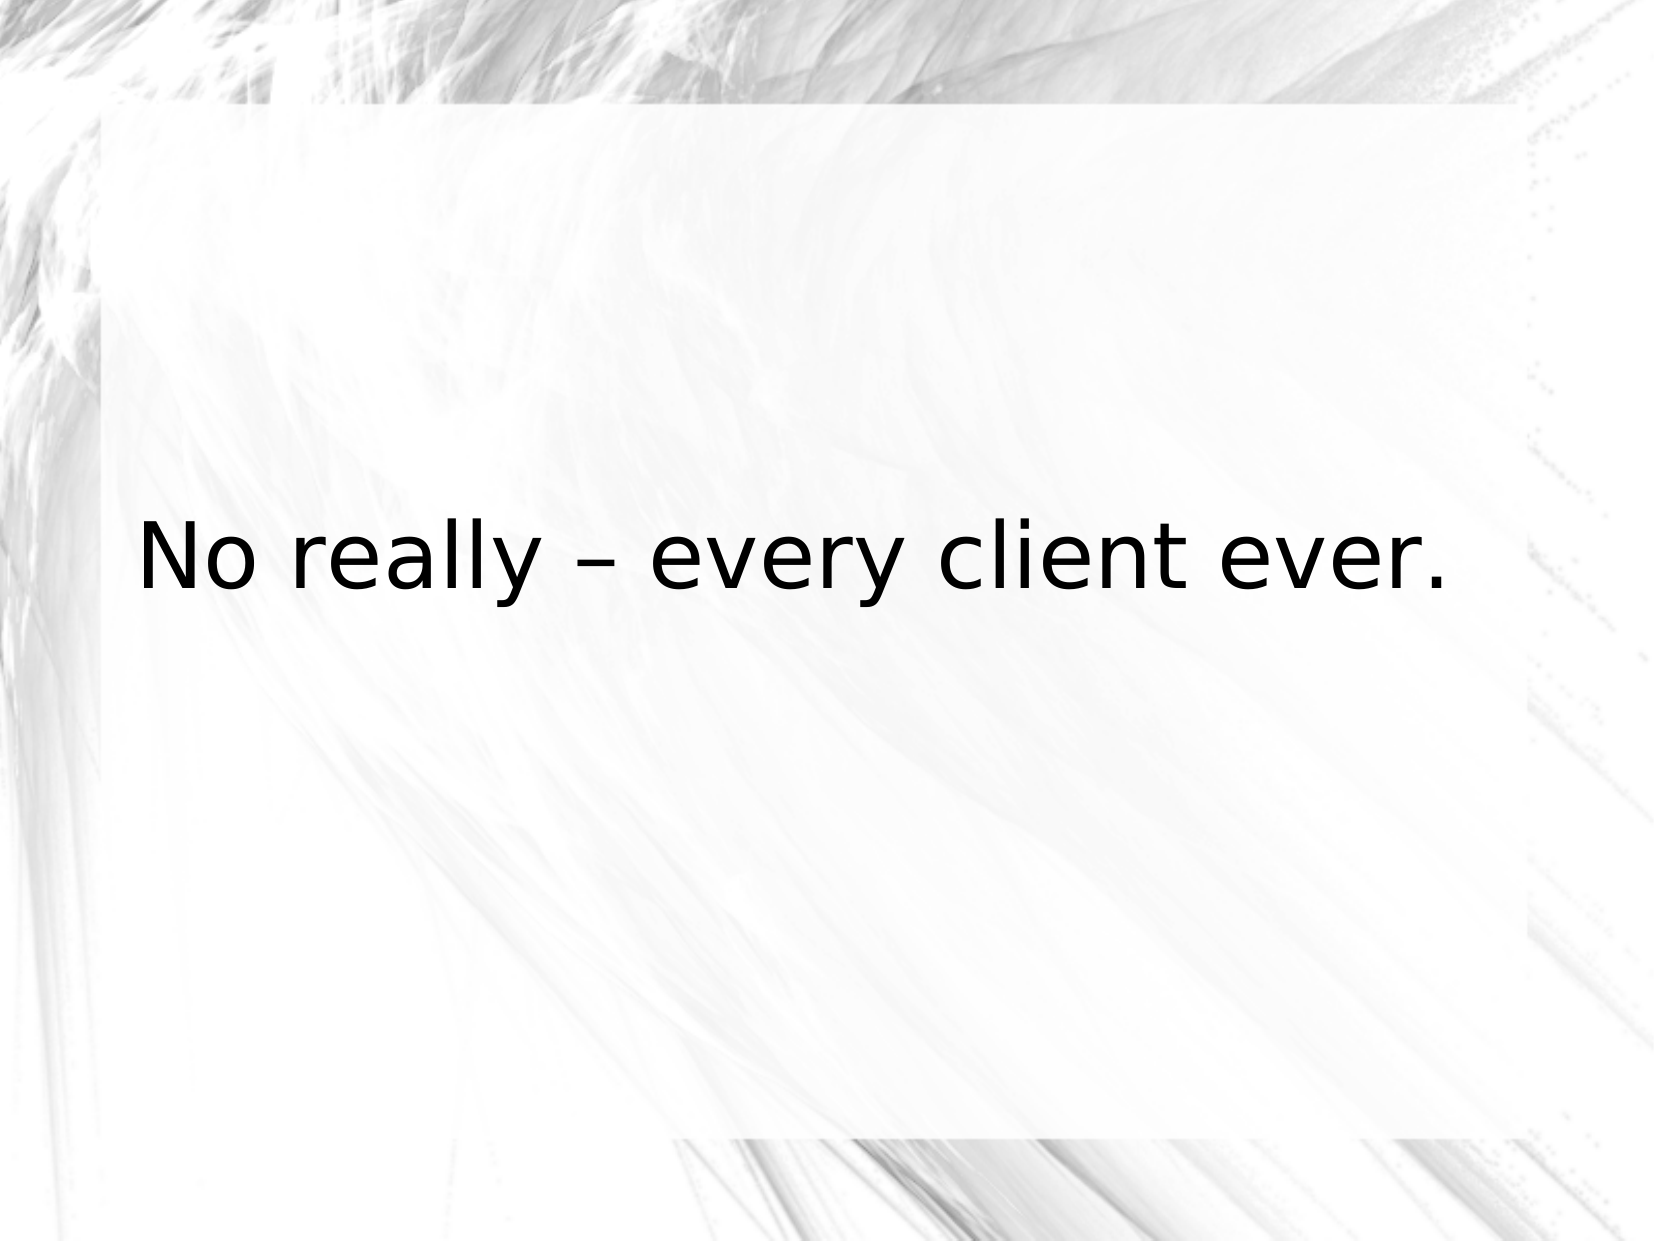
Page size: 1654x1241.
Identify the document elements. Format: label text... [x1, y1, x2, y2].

picture [0, 0, 1654, 1241]
title No really – every client ever. [100, 472, 1489, 641]
